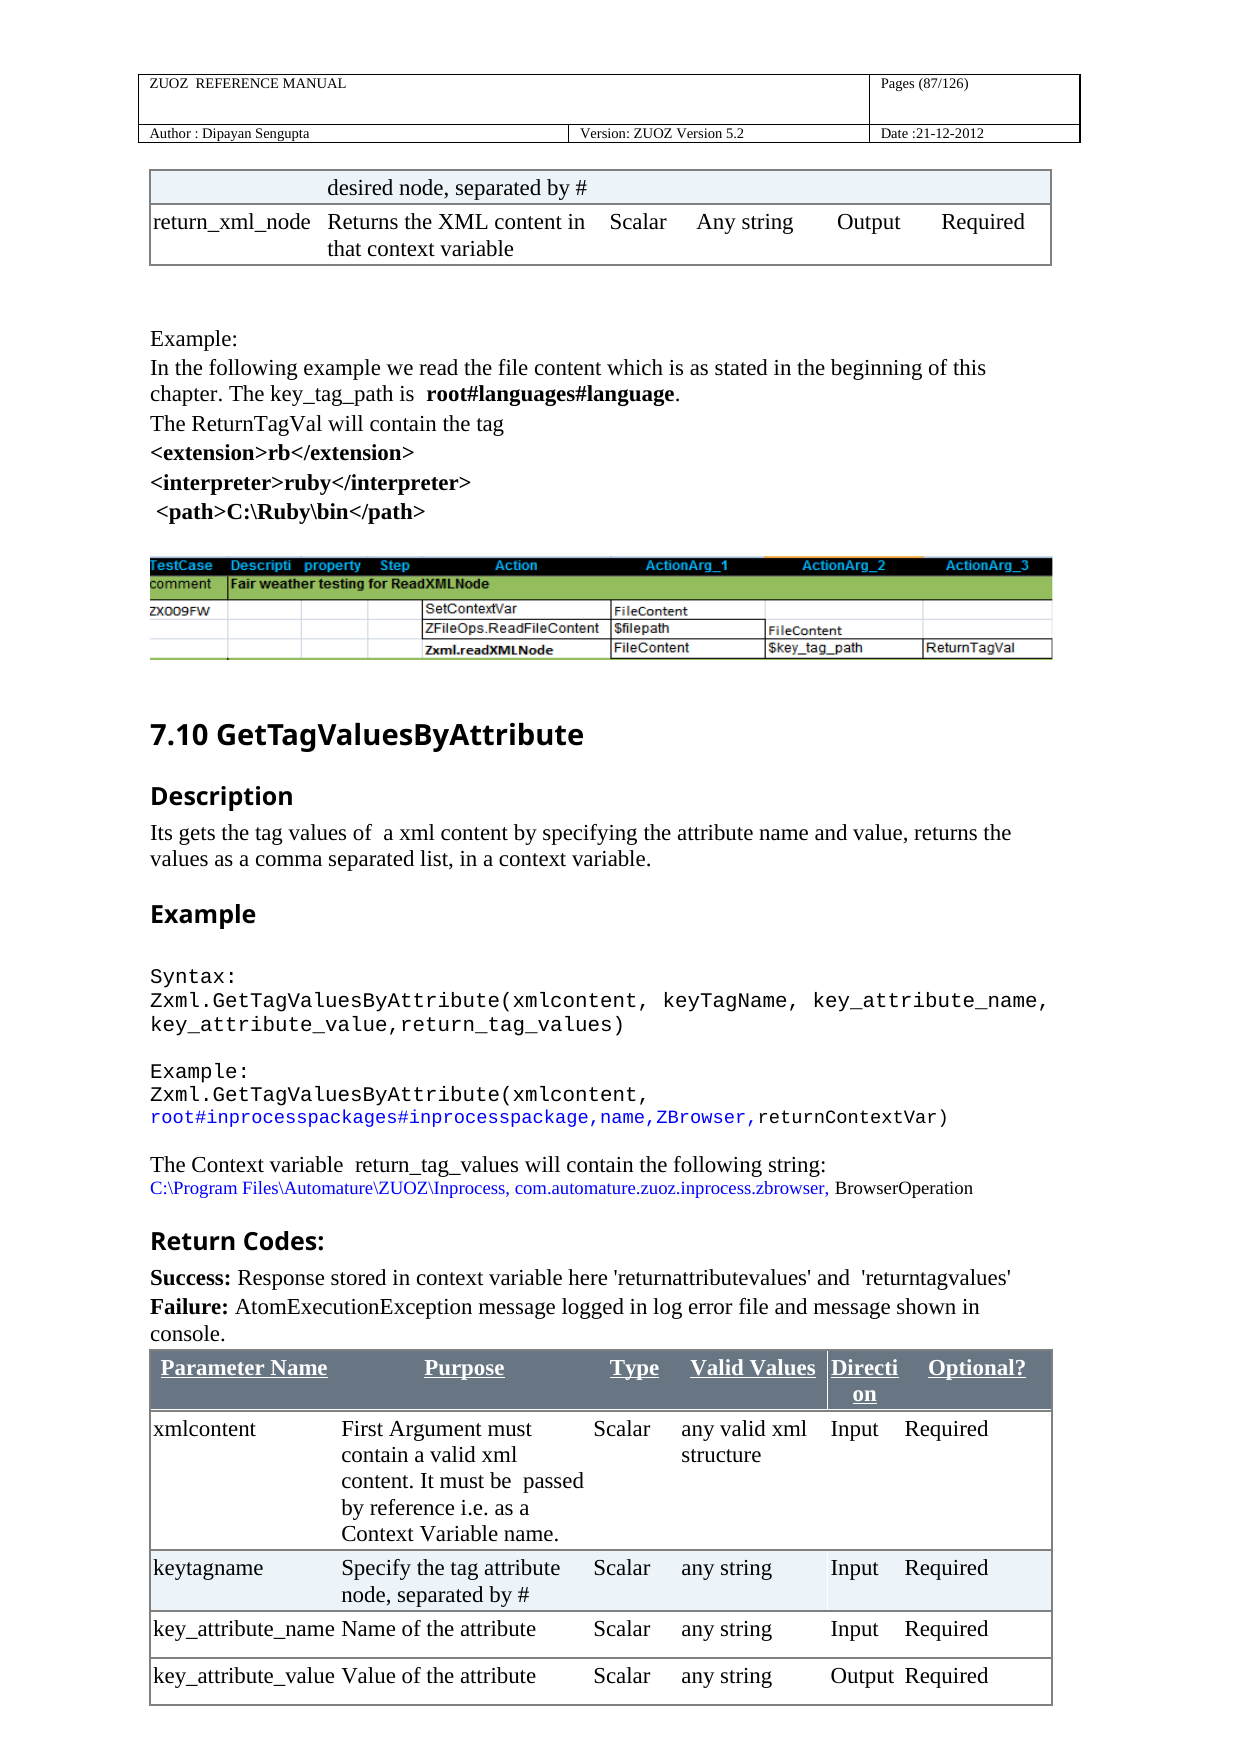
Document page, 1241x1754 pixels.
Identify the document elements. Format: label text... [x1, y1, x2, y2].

table_cell Output [834, 205, 938, 264]
table_cell Specify the tag attribute node, separated by # [338, 1551, 590, 1610]
table_cell Required [901, 1551, 1051, 1610]
table_cell Required [938, 205, 1050, 264]
table_cell any string [678, 1612, 827, 1657]
text <extension>rb</extension> [150, 439, 1050, 466]
text <interpreter>ruby</interpreter> [150, 468, 1050, 495]
table_cell Output [828, 1659, 901, 1703]
table_cell desired node, separated by # [324, 171, 606, 203]
table_cell [834, 171, 938, 203]
text <path>C:\Ruby\bin</path> [150, 498, 1050, 524]
table_cell Scalar [590, 1659, 678, 1703]
text Its gets the tag values of a xml content by specifying the attribute name and value, returns the values as a comma separated list, in a context variable. [150, 819, 1050, 872]
table_cell key_attribute_value [151, 1659, 338, 1703]
table_cell Scalar [590, 1551, 678, 1610]
text Zxml.GetTagValuesByAttribute(xmlcontent, keyTagName, key_attribute_name, key_attribute_value,return_tag_values) [150, 990, 1050, 1037]
table_cell xmlcontent [151, 1412, 338, 1549]
table_cell [606, 171, 693, 203]
table_cell [693, 171, 834, 203]
table_header Direction [828, 1351, 901, 1409]
table_cell Required [901, 1659, 1051, 1703]
text The ReturnTagVal will contain the tag [150, 410, 1050, 436]
table_cell keytagname [151, 1551, 338, 1610]
subtitle Description [150, 778, 1050, 813]
table_header Purpose [338, 1351, 590, 1409]
table_cell Value of the attribute [338, 1659, 590, 1703]
table_cell [151, 171, 324, 203]
table_cell return_xml_node [151, 205, 324, 264]
text Example: [150, 325, 1050, 351]
table_header Parameter Name [151, 1351, 338, 1409]
text Failure: AtomExecutionException message logged in log error file and message shown in console. [150, 1293, 1050, 1346]
text Zxml.GetTagValuesByAttribute(xmlcontent, root#inprocesspackages#inprocesspackage,name,ZBrowser,returnContextVar) [150, 1084, 1050, 1129]
table_cell any string [678, 1659, 827, 1703]
table_cell Required [901, 1412, 1051, 1549]
table_cell Scalar [590, 1412, 678, 1549]
table_header Optional? [901, 1351, 1051, 1409]
text Success: Response stored in context variable here 'returnattributevalues' and 'returntagvalues' [150, 1264, 1050, 1290]
table_cell Scalar [606, 205, 693, 264]
table_header Valid Values [678, 1351, 827, 1409]
table_cell Returns the XML content in that context variable [324, 205, 606, 264]
table_cell Any string [693, 205, 834, 264]
table_cell Input [828, 1412, 901, 1549]
picture [150, 556, 1053, 660]
text Example: [150, 1061, 1050, 1084]
table_cell Input [828, 1551, 901, 1610]
text In the following example we read the file content which is as stated in the beginning of this chapter. The key_tag_path is root#languages#language. [150, 354, 1050, 407]
table_cell First Argument must contain a valid xml content. It must be passed by reference i.e. as a Context Variable name. [338, 1412, 590, 1549]
subtitle Return Codes: [150, 1223, 1050, 1258]
text The Context variable return_tag_values will contain the following string: [150, 1151, 1050, 1177]
table_cell any valid xml structure [678, 1412, 827, 1549]
table_header Type [590, 1351, 678, 1409]
table_cell Scalar [590, 1612, 678, 1657]
table_cell any string [678, 1551, 827, 1610]
table_cell Name of the attribute [338, 1612, 590, 1657]
subtitle 7.10 GetTagValuesByAttribute [150, 714, 1050, 753]
table_cell key_attribute_name [151, 1612, 338, 1657]
subtitle Example [150, 897, 1050, 931]
table_cell Required [901, 1612, 1051, 1657]
table_cell Input [828, 1612, 901, 1657]
table_cell [938, 171, 1050, 203]
text C:\Program Files\Automature\ZUOZ\Inprocess, com.automature.zuoz.inprocess.zbrowser, BrowserOperation [150, 1177, 1050, 1198]
text Syntax: [150, 966, 1050, 990]
